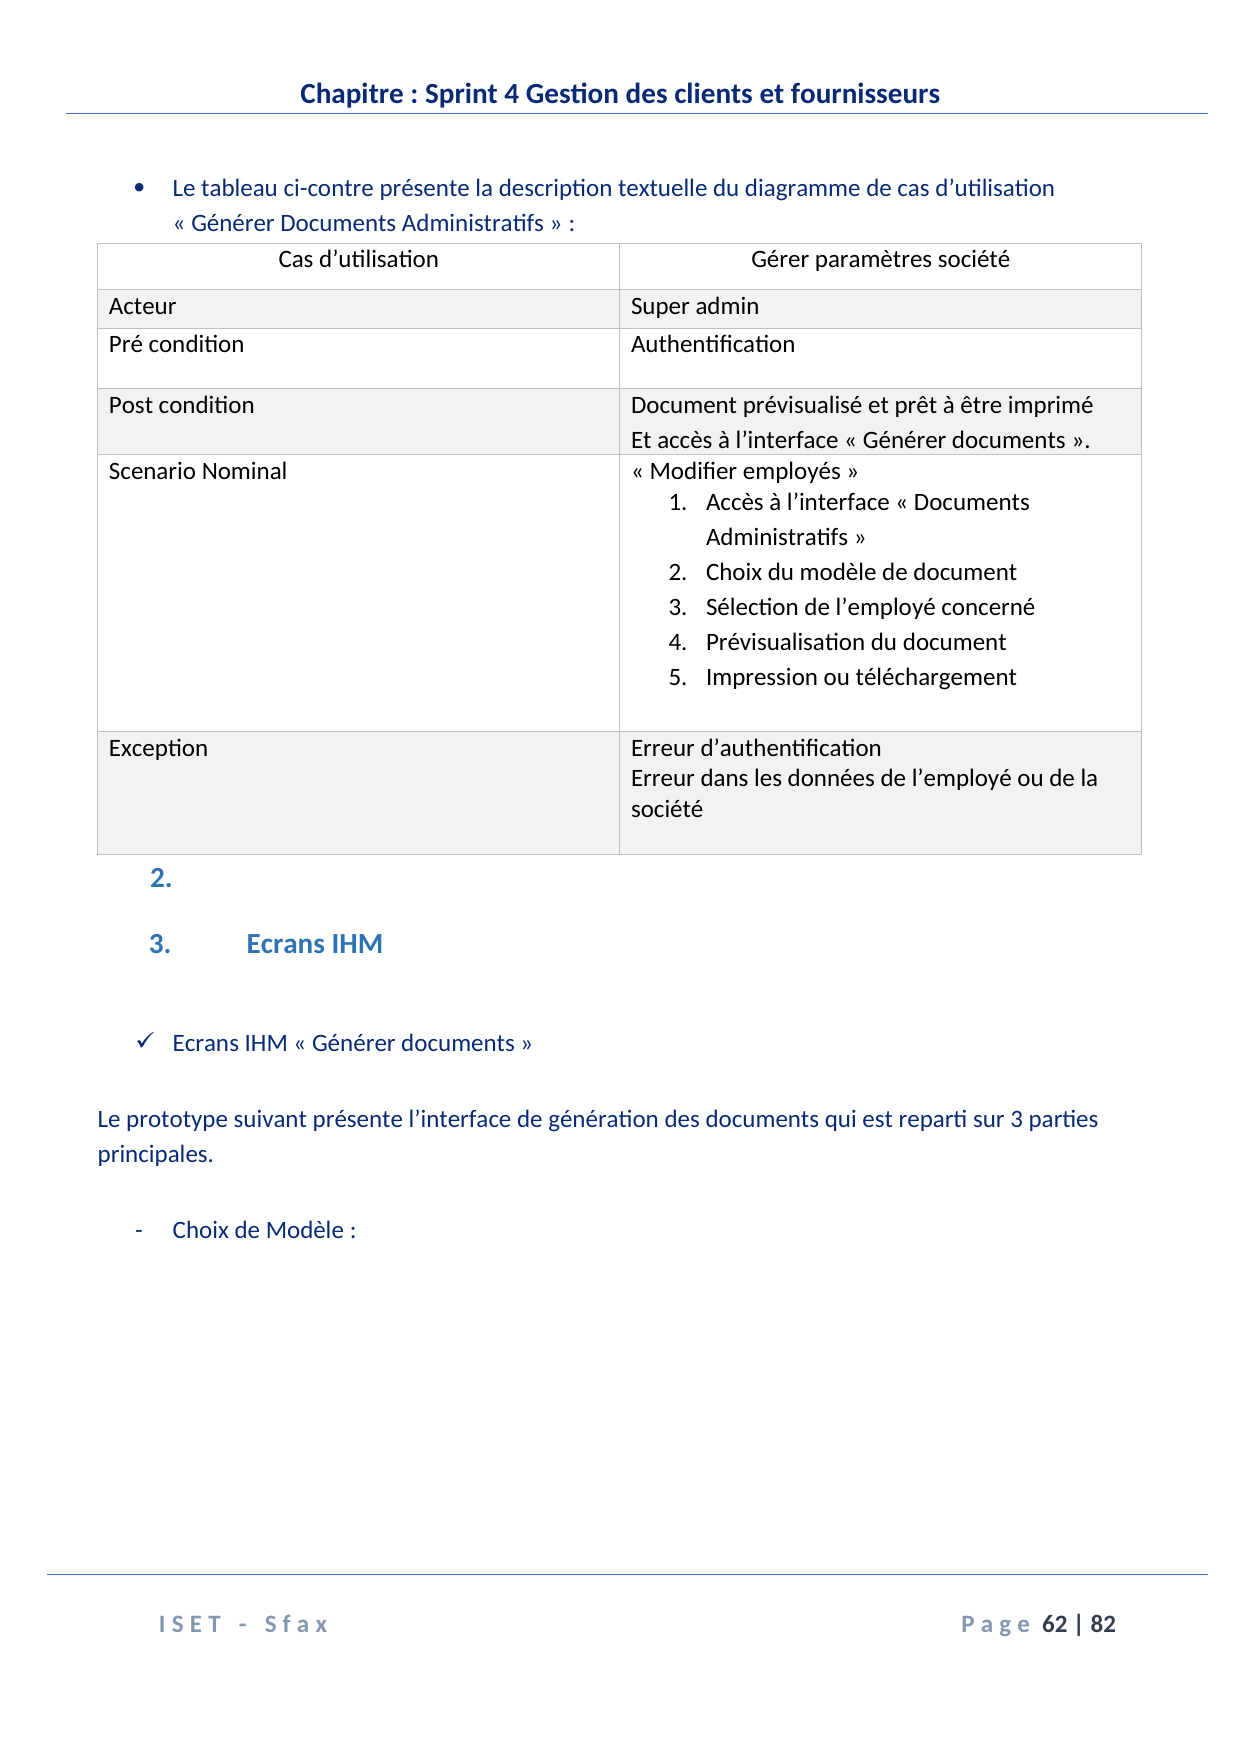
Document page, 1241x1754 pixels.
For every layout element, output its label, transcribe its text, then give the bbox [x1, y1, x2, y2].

list Choix de Modèle : [135, 1214, 1143, 1245]
list Ecrans IHM « Générer documents » [135, 1028, 1143, 1058]
table_cell Exception [98, 732, 619, 854]
table_cell Authentification [620, 329, 1141, 388]
table_cell « Modifier employés » Accès à l’interface « Documents Administratifs » Choix du modèle de document Sélection de l’employé concerné Prévisualisation du document Impression ou téléchargement [620, 455, 1141, 731]
table_cell Erreur d’authentification Erreur dans les données de l’employé ou de la société [620, 732, 1141, 854]
table_header Cas d’utilisation [98, 244, 619, 289]
text Le prototype suivant présente l’interface de génération des documents qui est reparti sur 3 parties principales. [97, 1103, 1143, 1169]
table_cell Pré condition [98, 329, 619, 388]
table_cell Super admin [620, 290, 1141, 328]
subtitle Ecrans IHM [171, 925, 1143, 961]
table_cell Document prévisualisé et prêt à être imprimé Et accès à l’interface « Générer documents ». [620, 389, 1141, 454]
table_header Gérer paramètres société [620, 244, 1141, 289]
table_cell Post condition [98, 389, 619, 454]
table_cell Acteur [98, 290, 619, 328]
table_cell Scenario Nominal [98, 455, 619, 731]
list Le tableau ci-contre présente la description textuelle du diagramme de cas d’utilisation « Générer Documents Administratifs » : [135, 172, 1143, 238]
